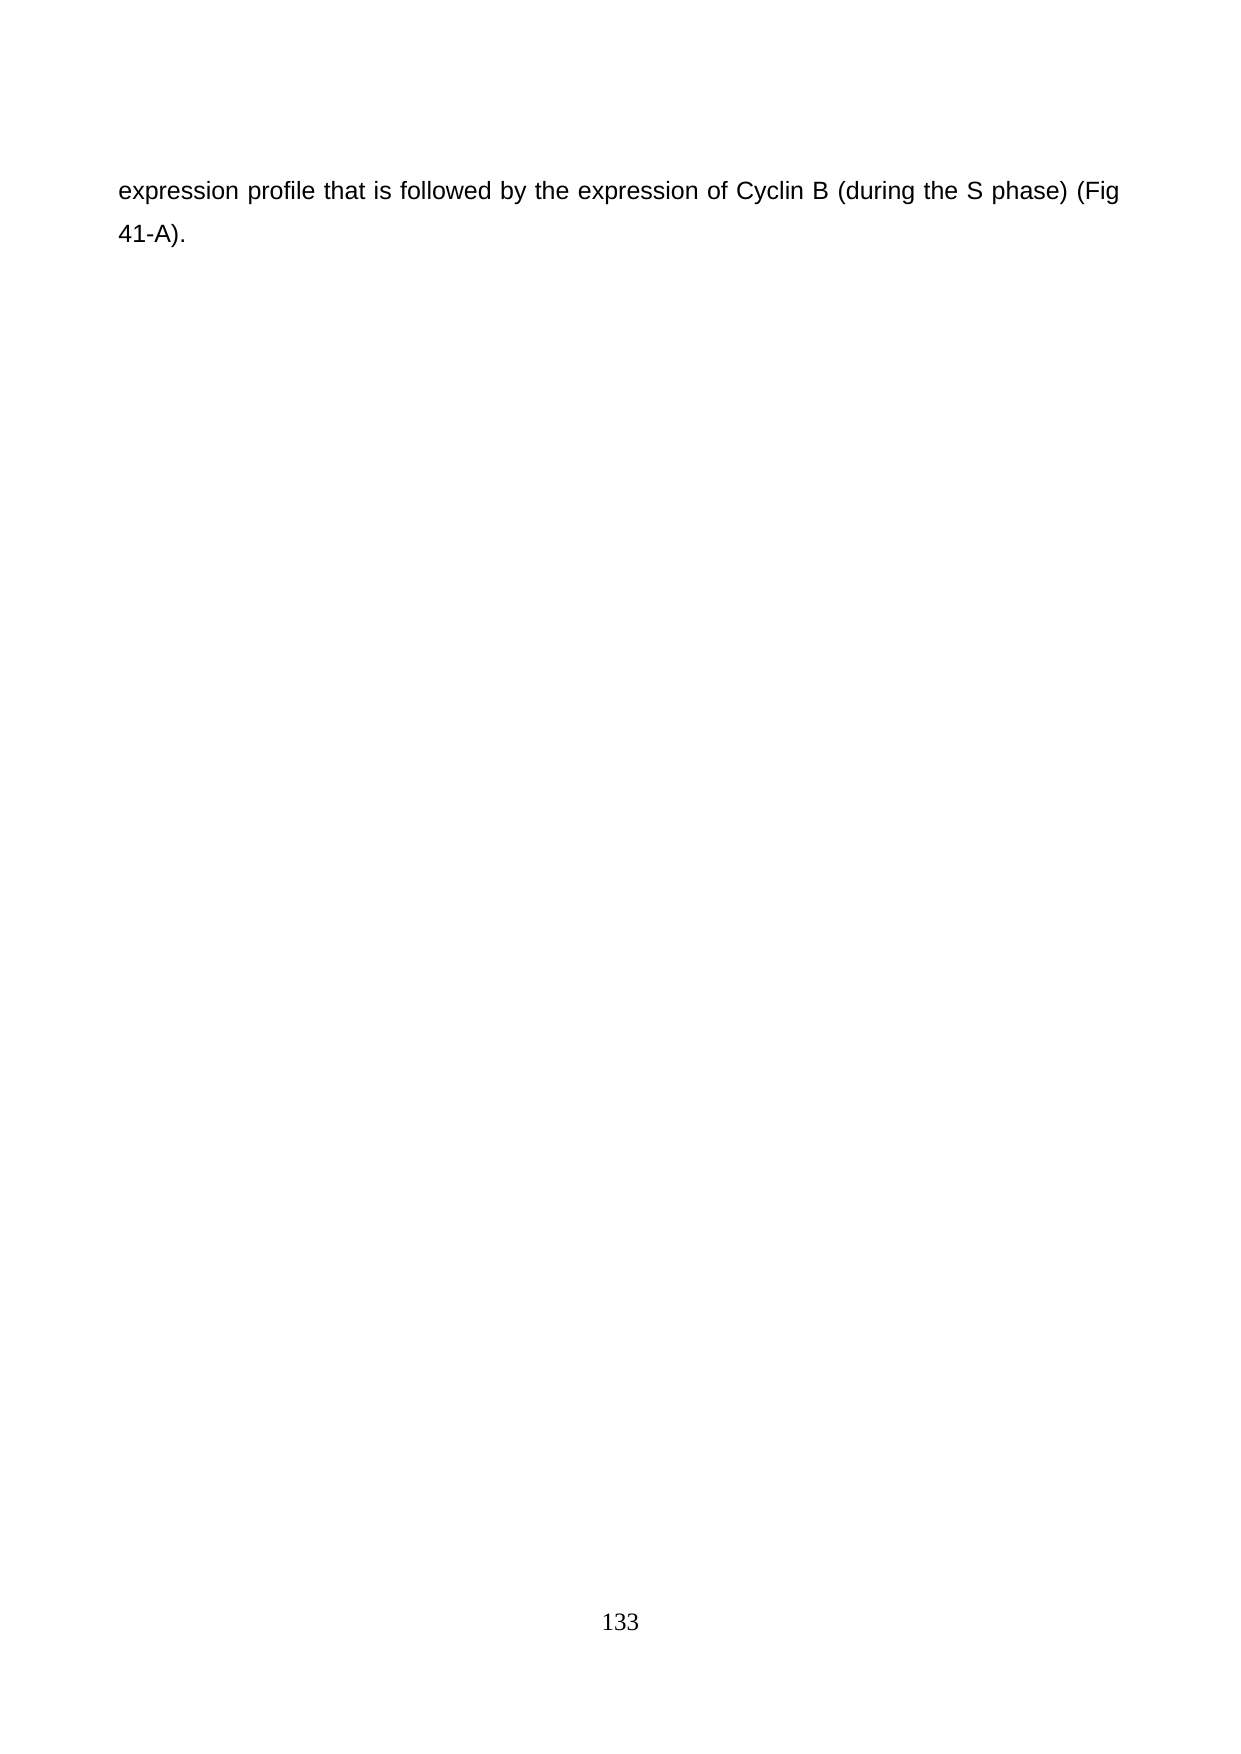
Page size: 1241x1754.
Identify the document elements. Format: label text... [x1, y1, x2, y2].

text expression profile that is followed by the expression of Cyclin B (during the S phase) (Fig 41-A). [118, 176, 1122, 248]
